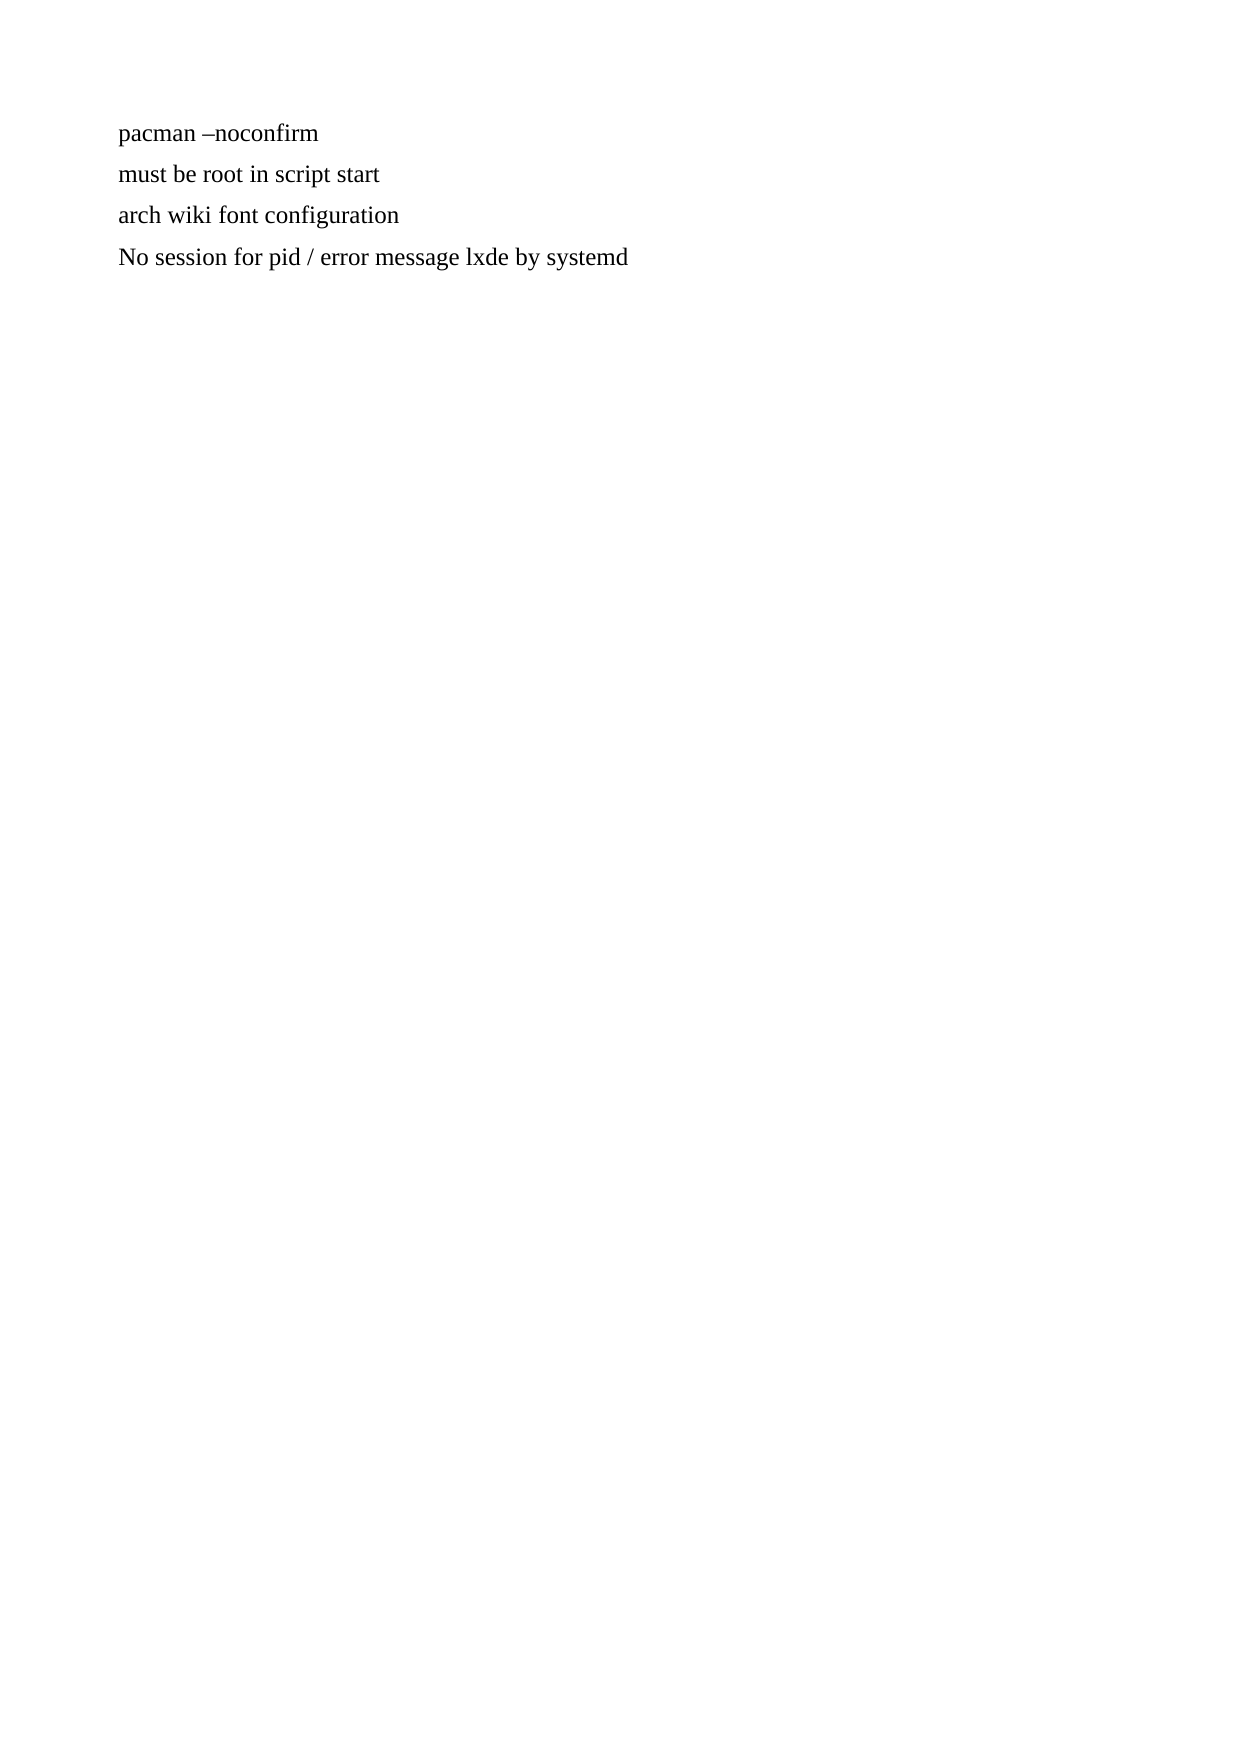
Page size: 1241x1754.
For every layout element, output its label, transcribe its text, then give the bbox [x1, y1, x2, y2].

text must be root in script start [118, 159, 1122, 188]
text pacman –noconfirm [118, 118, 1122, 147]
text No session for pid / error message lxde by systemd [118, 242, 1122, 271]
text arch wiki font configuration [118, 201, 1122, 229]
